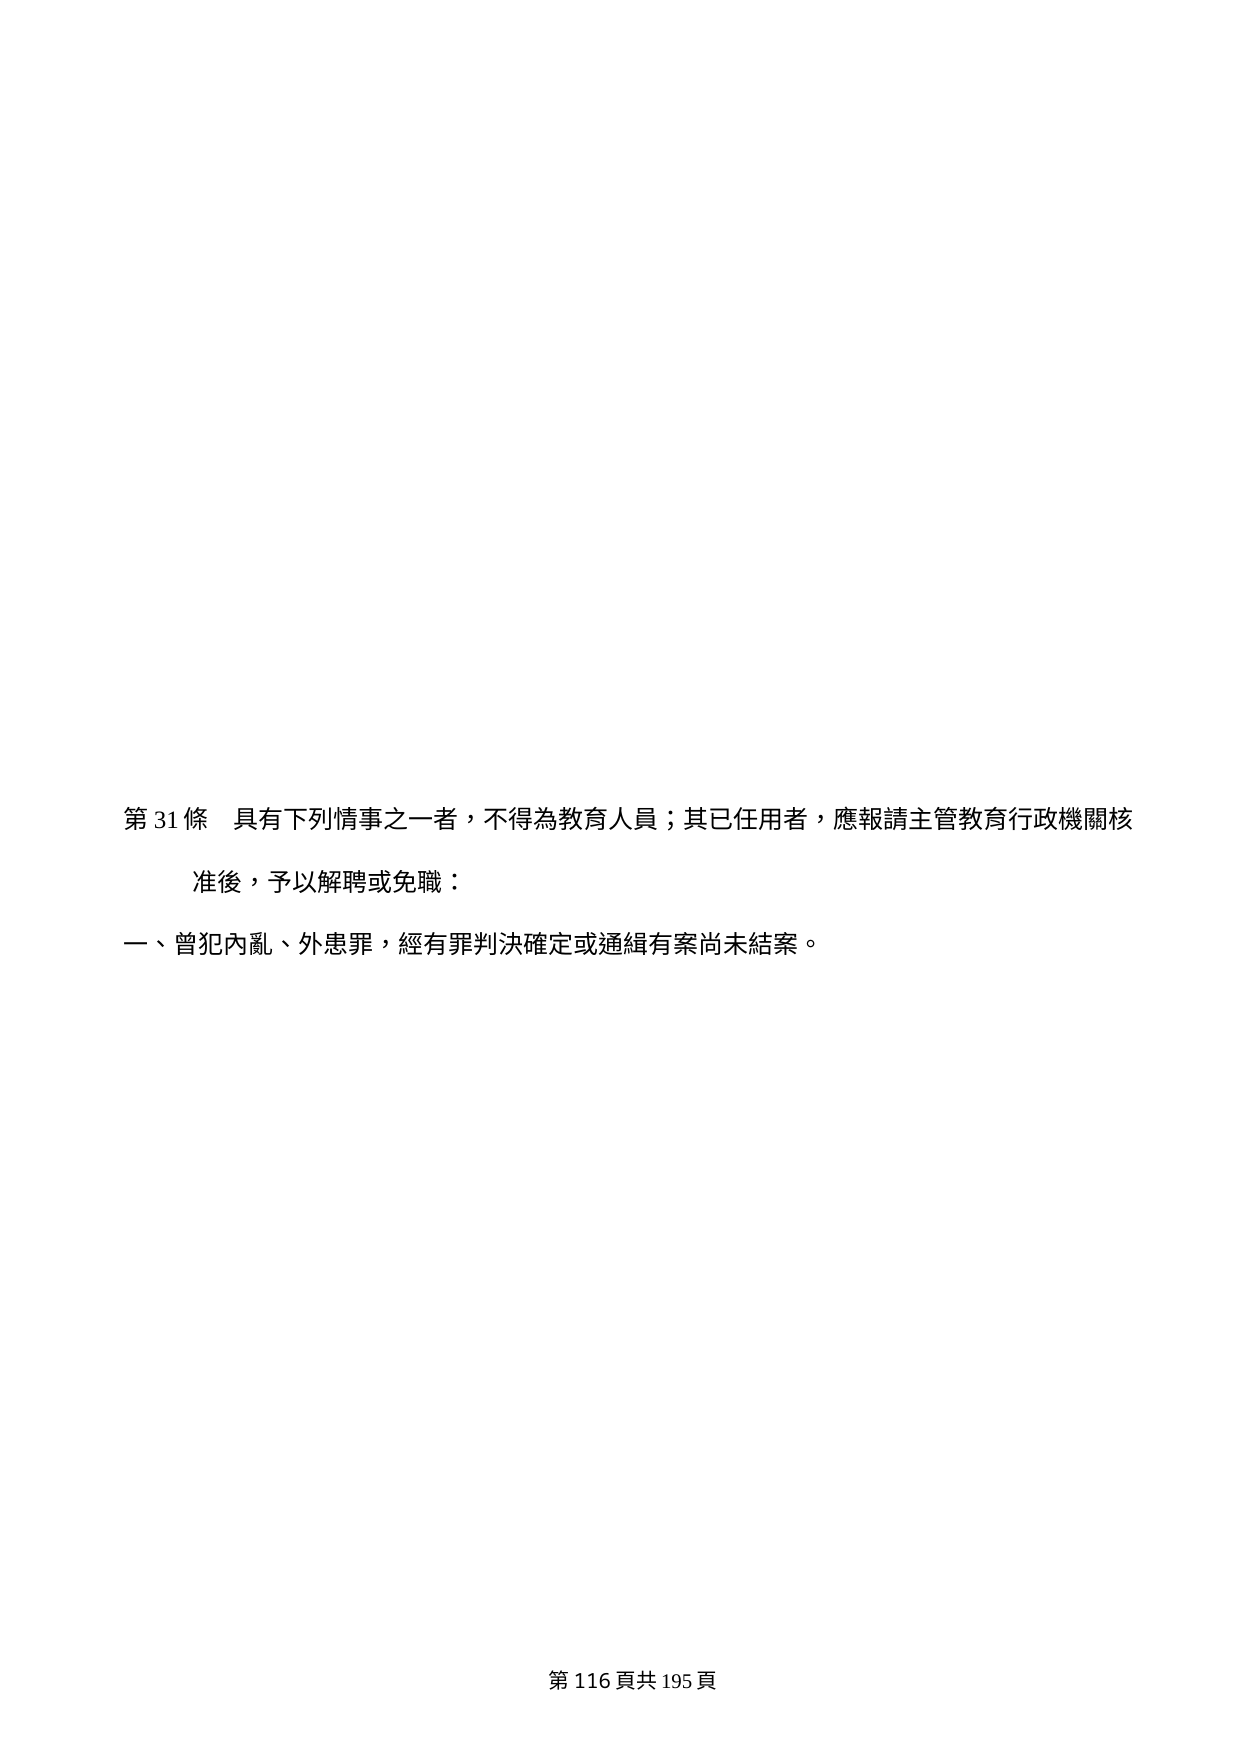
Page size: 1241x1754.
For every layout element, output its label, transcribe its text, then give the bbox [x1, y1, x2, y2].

text 第31條 具有下列情事之一者，不得為教育人員；其已任用者，應報請主管教育行政機關核准後，予以解聘或免職： [123, 776, 1152, 901]
text 一、曾犯內亂、外患罪，經有罪判決確定或通緝有案尚未結案。 [123, 901, 1152, 963]
